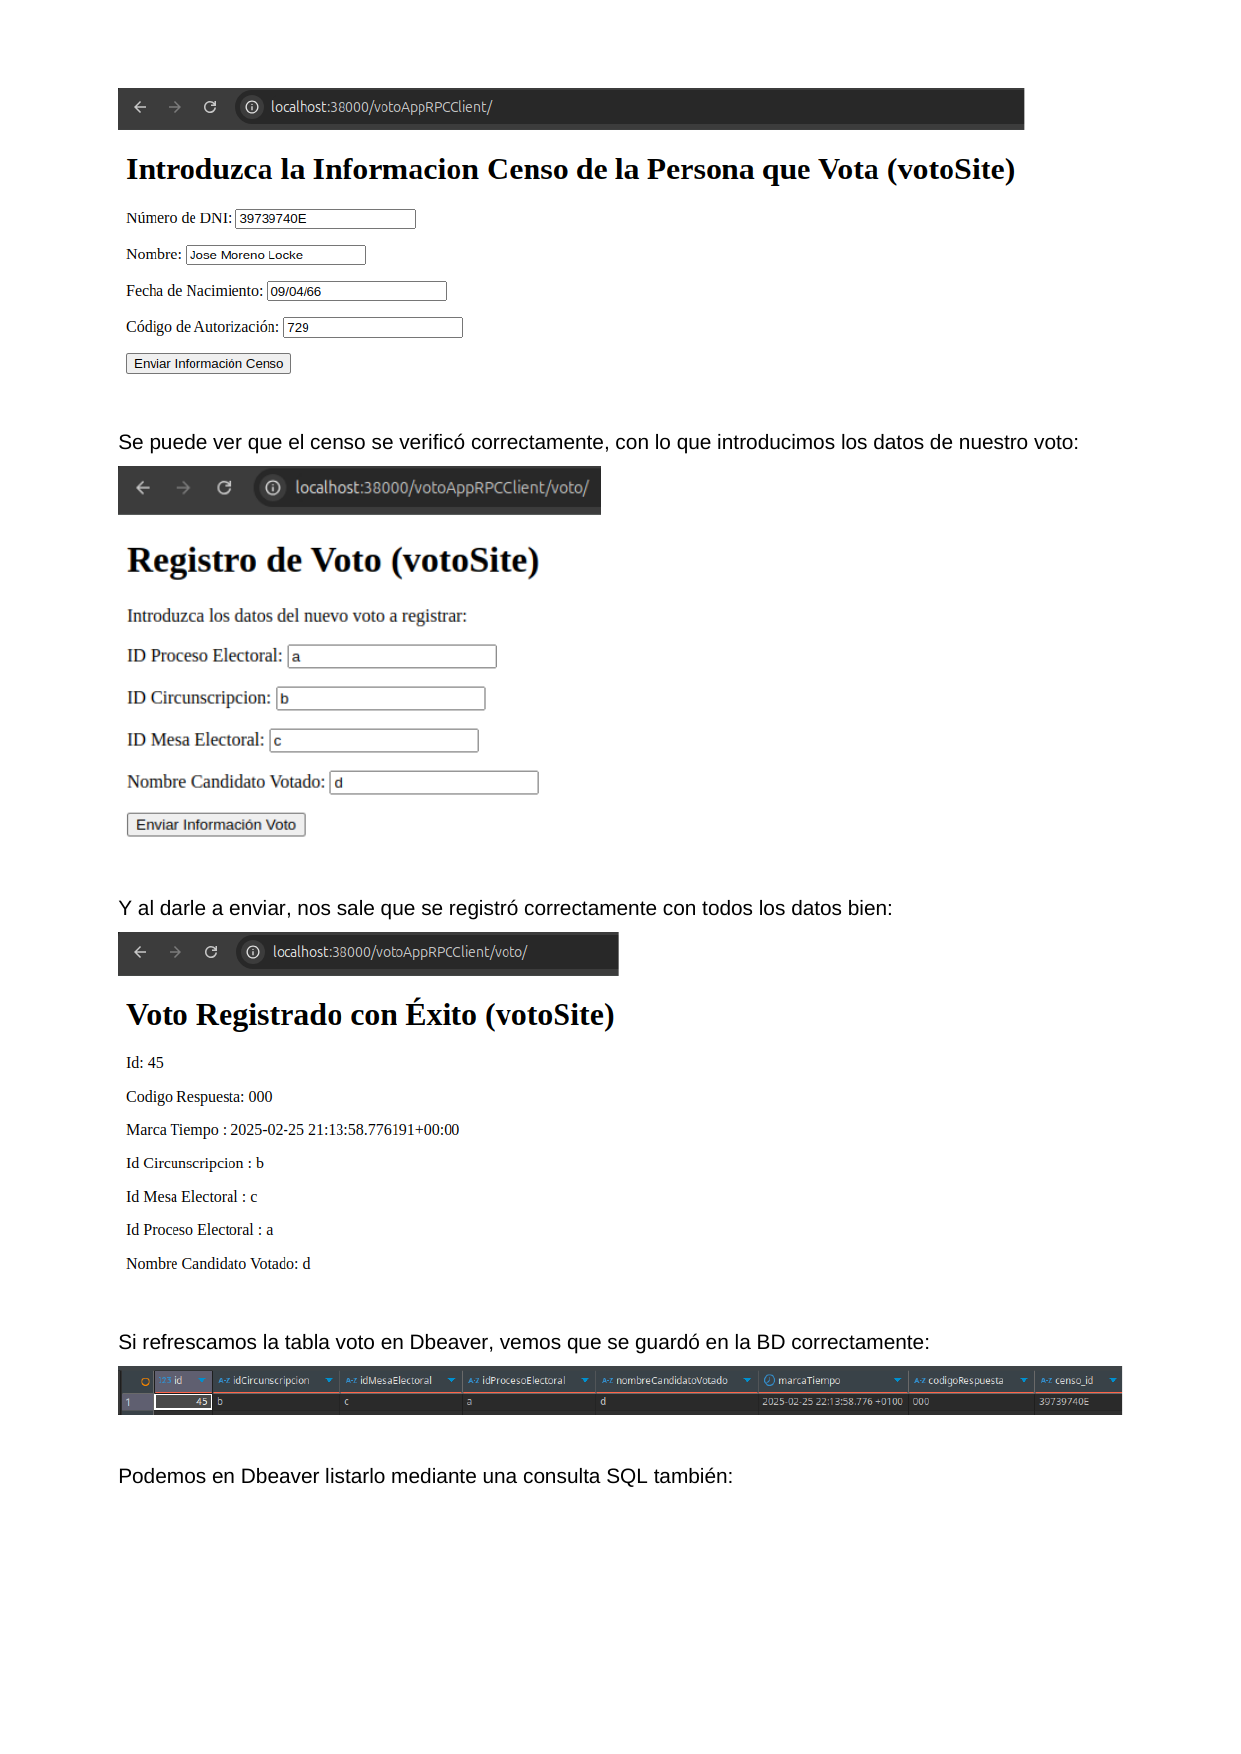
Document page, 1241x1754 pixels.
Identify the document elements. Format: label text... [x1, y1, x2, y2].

text Si refrescamos la tabla voto en Dbeaver, vemos que se guardó en la BD correctamente: [118, 1330, 1122, 1354]
picture [118, 1366, 1123, 1415]
text Se puede ver que el censo se verificó correctamente, con lo que introducimos los datos de nuestro voto: [118, 429, 1122, 453]
text Y al darle a enviar, nos sale que se registró correctamente con todos los datos bien: [118, 896, 1122, 920]
text Podemos en Dbeaver listarlo mediante una consulta SQL también: [118, 1464, 1122, 1488]
picture [118, 932, 619, 1281]
picture [118, 88, 1025, 381]
picture [118, 466, 601, 848]
